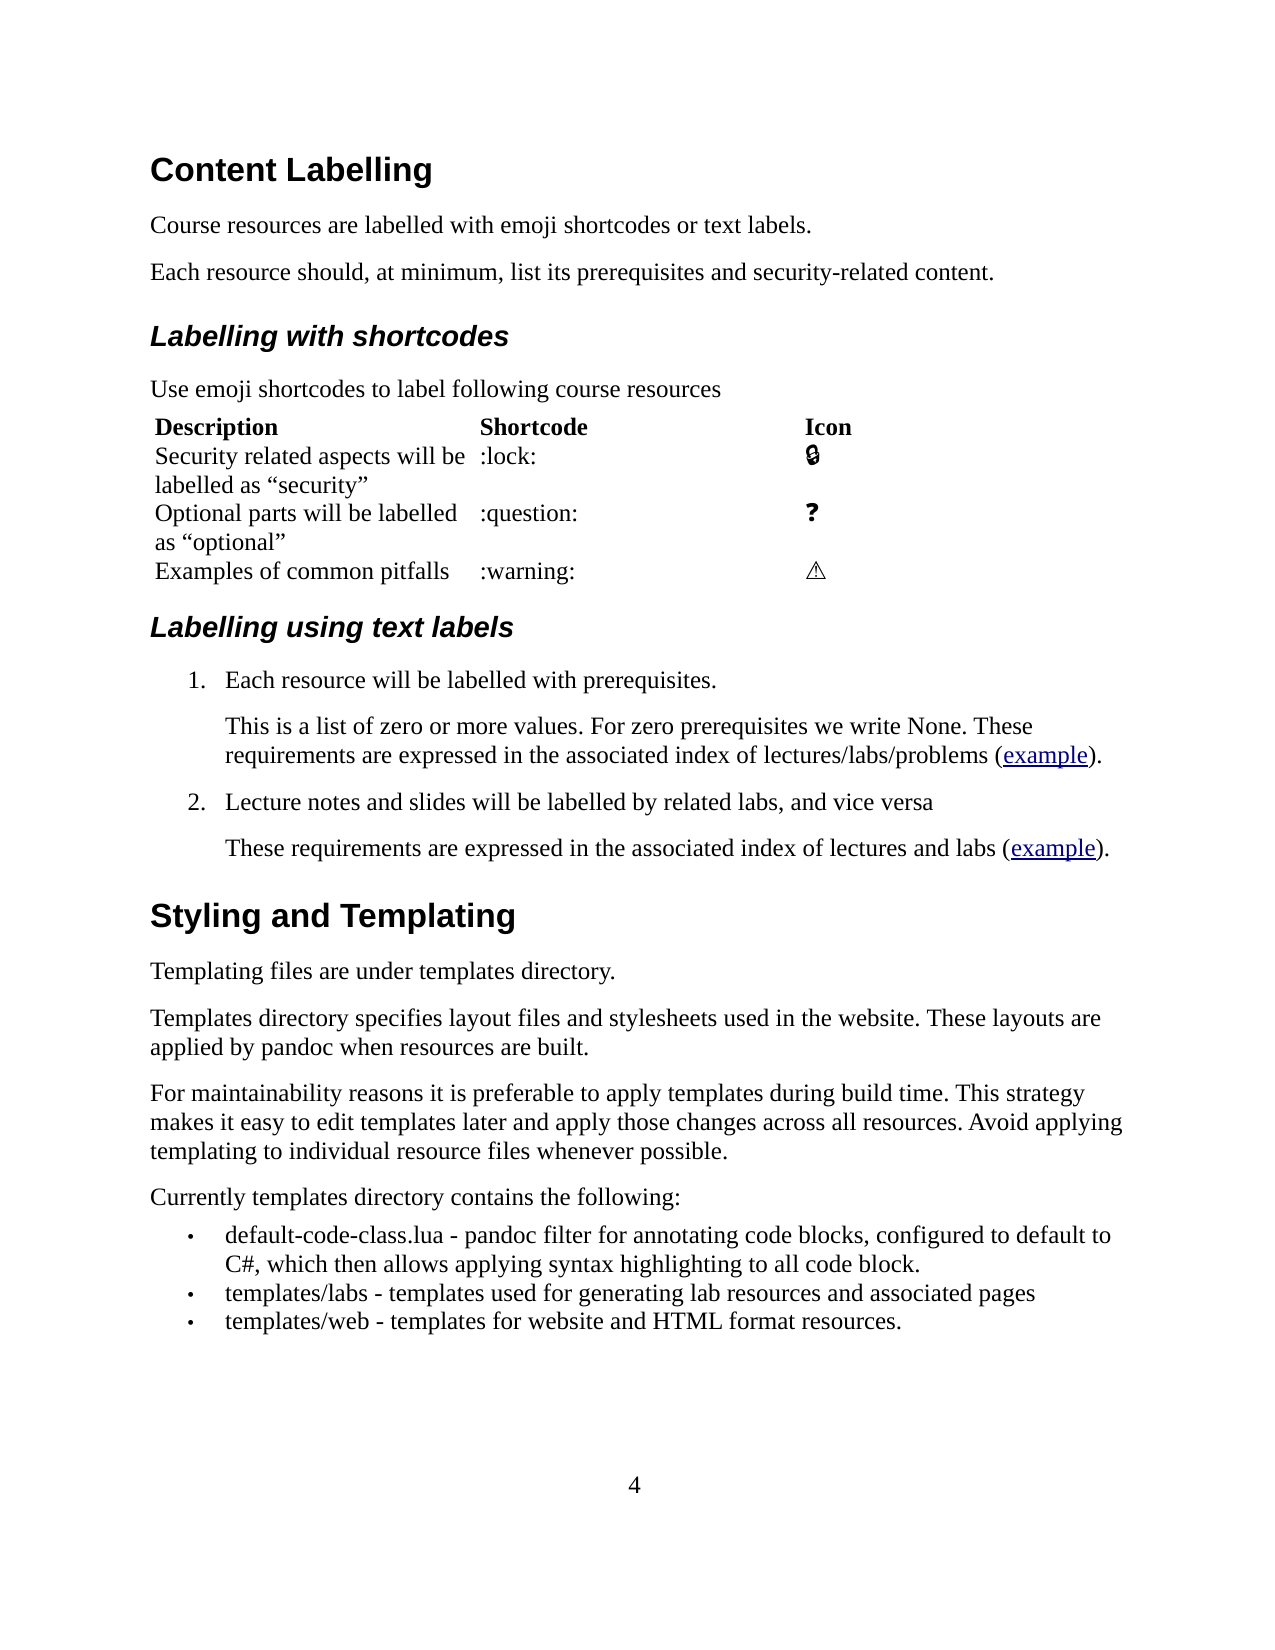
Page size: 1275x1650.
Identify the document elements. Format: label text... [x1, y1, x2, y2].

subtitle Labelling with shortcodes [150, 319, 1125, 353]
table_cell ❓ [800, 499, 1125, 556]
table_cell ⚠️ [800, 556, 1125, 585]
subtitle Content Labelling [150, 150, 1125, 189]
table_cell Optional parts will be labelled as “optional” [150, 499, 475, 556]
table_cell Security related aspects will be labelled as “security” [150, 441, 475, 498]
table_cell :lock: [475, 441, 800, 498]
list templates/web - templates for website and HTML format resources. [187, 1306, 1125, 1335]
table_cell 🔒 [800, 441, 1125, 498]
text Currently templates directory contains the following: [150, 1182, 1125, 1211]
list default-code-class.lua - pandoc filter for annotating code blocks, configured to default to C#, which then allows applying syntax highlighting to all code block. [187, 1220, 1125, 1278]
list These requirements are expressed in the associated index of lectures and labs (example). [187, 833, 1125, 862]
table_cell :warning: [475, 556, 800, 585]
subtitle Styling and Templating [150, 896, 1125, 935]
table_header Shortcode [475, 412, 800, 441]
list This is a list of zero or more values. For zero prerequisites we write None. These requirements are expressed in the associated index of lectures/labs/problems (example). [187, 711, 1125, 769]
table_header Icon [800, 412, 1125, 441]
table_header Description [150, 412, 475, 441]
text Templates directory specifies layout files and stylesheets used in the website. These layouts are applied by pandoc when resources are built. [150, 1003, 1125, 1060]
list templates/labs - templates used for generating lab resources and associated pages [187, 1278, 1125, 1306]
list Each resource will be labelled with prerequisites. [187, 665, 1125, 693]
subtitle Labelling using text labels [150, 610, 1125, 643]
text Templating files are under templates directory. [150, 956, 1125, 985]
text Course resources are labelled with emoji shortcodes or text labels. [150, 210, 1125, 239]
table_cell :question: [475, 499, 800, 556]
text Use emoji shortcodes to label following course resources [150, 374, 1125, 403]
list Lecture notes and slides will be labelled by related labs, and vice versa [187, 787, 1125, 816]
text For maintainability reasons it is preferable to apply templates during build time. This strategy makes it easy to edit templates later and apply those changes across all resources. Avoid applying templating to individual resource files whenever possible. [150, 1078, 1125, 1164]
text Each resource should, at minimum, list its prerequisites and security-related content. [150, 257, 1125, 286]
table_cell Examples of common pitfalls [150, 556, 475, 585]
